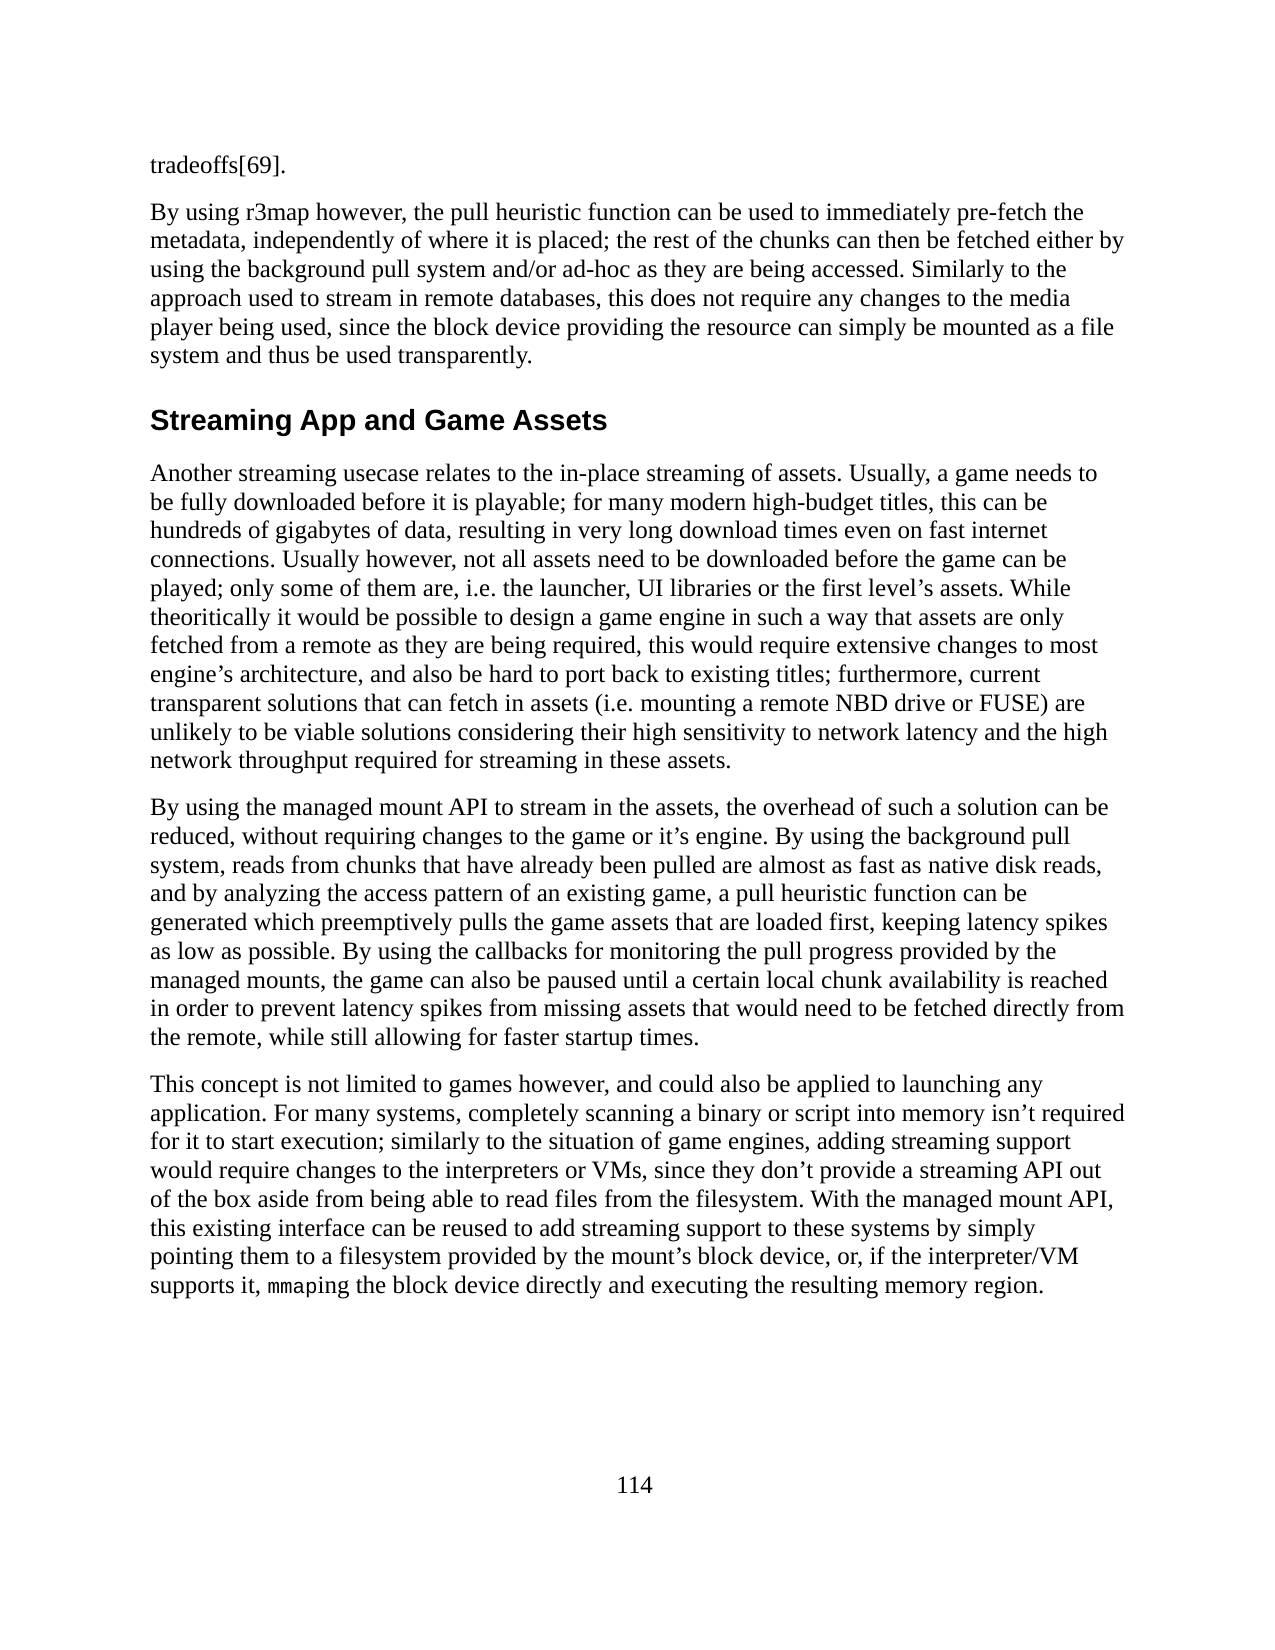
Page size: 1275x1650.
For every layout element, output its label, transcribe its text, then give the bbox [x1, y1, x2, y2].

text By using the managed mount API to stream in the assets, the overhead of such a solution can be reduced, without requiring changes to the game or it’s engine. By using the background pull system, reads from chunks that have already been pulled are almost as fast as native disk reads, and by analyzing the access pattern of an existing game, a pull heuristic function can be generated which preemptively pulls the game assets that are loaded first, keeping latency spikes as low as possible. By using the callbacks for monitoring the pull progress provided by the managed mounts, the game can also be paused until a certain local chunk availability is reached in order to prevent latency spikes from missing assets that would need to be fetched directly from the remote, while still allowing for faster startup times. [150, 792, 1125, 1051]
text By using r3map however, the pull heuristic function can be used to immediately pre-fetch the metadata, independently of where it is placed; the rest of the chunks can then be fetched either by using the background pull system and/or ad-hoc as they are being accessed. Similarly to the approach used to stream in remote databases, this does not require any changes to the media player being used, since the block device providing the resource can simply be mounted as a file system and thus be used transparently. [150, 197, 1125, 369]
text This concept is not limited to games however, and could also be applied to launching any application. For many systems, completely scanning a binary or script into memory isn’t required for it to start execution; similarly to the situation of game engines, adding streaming support would require changes to the interpreters or VMs, since they don’t provide a streaming API out of the box aside from being able to read files from the filesystem. With the managed mount API, this existing interface can be reused to add streaming support to these systems by simply pointing them to a filesystem provided by the mount’s block device, or, if the interpreter/VM supports it, mmaping the block device directly and executing the resulting memory region. [150, 1069, 1125, 1300]
subtitle Streaming App and Game Assets [150, 403, 1125, 437]
text tradeoffs[69]. [150, 150, 1125, 179]
text Another streaming usecase relates to the in-place streaming of assets. Usually, a game needs to be fully downloaded before it is playable; for many modern high-budget titles, this can be hundreds of gigabytes of data, resulting in very long download times even on fast internet connections. Usually however, not all assets need to be downloaded before the game can be played; only some of them are, i.e. the launcher, UI libraries or the first level’s assets. While theoritically it would be possible to design a game engine in such a way that assets are only fetched from a remote as they are being required, this would require extensive changes to most engine’s architecture, and also be hard to port back to existing titles; furthermore, current transparent solutions that can fetch in assets (i.e. mounting a remote NBD drive or FUSE) are unlikely to be viable solutions considering their high sensitivity to network latency and the high network throughput required for streaming in these assets. [150, 458, 1125, 774]
